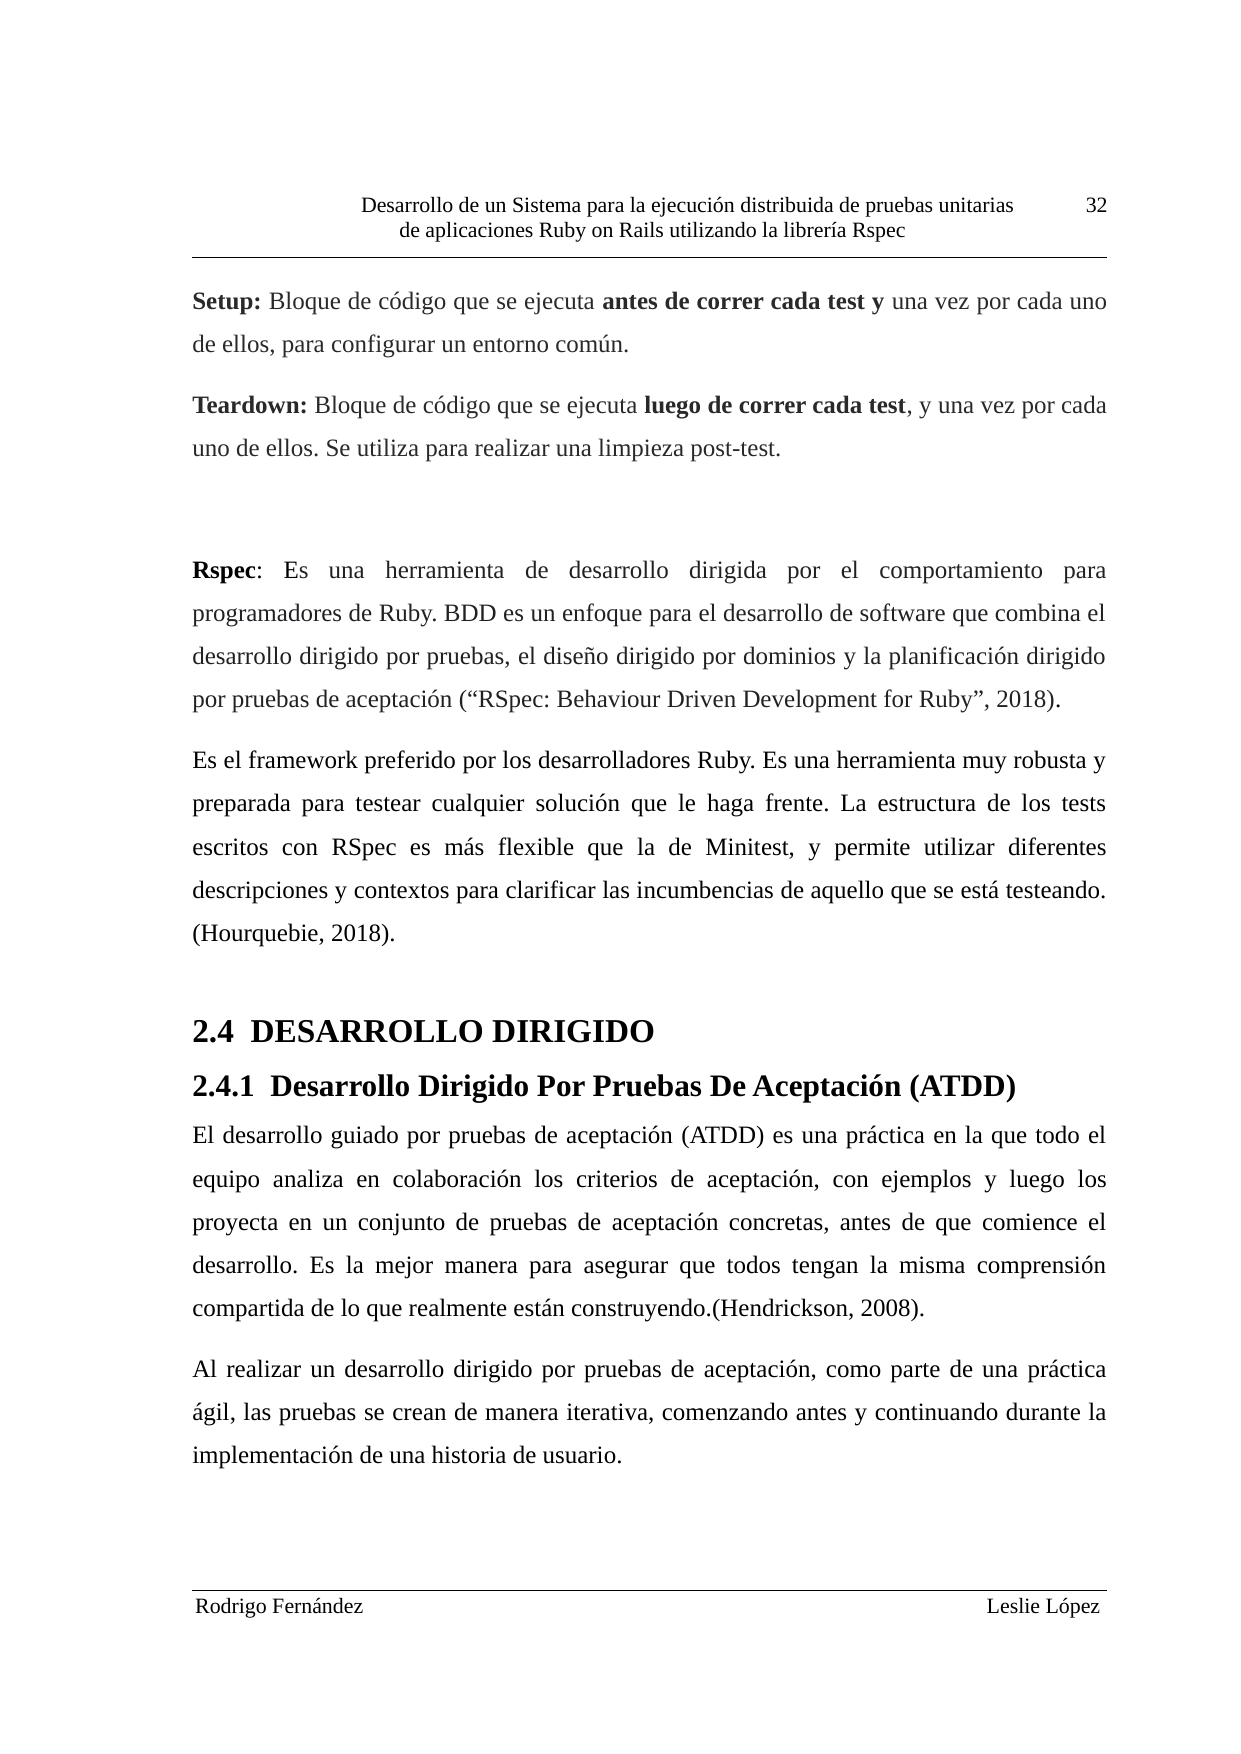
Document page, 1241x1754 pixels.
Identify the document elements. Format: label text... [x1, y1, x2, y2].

list Teardown: Bloque de código que se ejecuta luego de correr cada test, y una vez por cada uno de ellos. Se utiliza para realizar una limpieza post-test. [192, 390, 1107, 462]
list Setup: Bloque de código que se ejecuta antes de correr cada test y una vez por cada uno de ellos, para configurar un entorno común. [192, 286, 1107, 358]
subtitle Desarrollo dirigido por pruebas de aceptación (ATDD) [192, 1067, 1107, 1103]
text Al realizar un desarrollo dirigido por pruebas de aceptación, como parte de una práctica ágil, las pruebas se crean de manera iterativa, comenzando antes y continuando durante la implementación de una historia de usuario. [192, 1354, 1107, 1469]
list Es el framework preferido por los desarrolladores Ruby. Es una herramienta muy robusta y preparada para testear cualquier solución que le haga frente. La estructura de los tests escritos con RSpec es más flexible que la de Minitest, y permite utilizar diferentes descripciones y contextos para clarificar las incumbencias de aquello que se está testeando.(Hourquebie, 2018). [192, 745, 1107, 947]
list Rspec: Es una herramienta de desarrollo dirigida por el comportamiento para programadores de Ruby. BDD es un enfoque para el desarrollo de software que combina el desarrollo dirigido por pruebas, el diseño dirigido por dominios y la planificación dirigido por pruebas de aceptación (“RSpec: Behaviour Driven Development for Ruby”, 2018). [192, 555, 1107, 713]
subtitle Desarrollo dirigido [192, 1011, 1107, 1049]
text El desarrollo guiado por pruebas de aceptación (ATDD) es una práctica en la que todo el equipo analiza en colaboración los criterios de aceptación, con ejemplos y luego los proyecta en un conjunto de pruebas de aceptación concretas, antes de que comience el desarrollo. Es la mejor manera para asegurar que todos tengan la misma comprensión compartida de lo que realmente están construyendo.(Hendrickson, 2008). [192, 1121, 1107, 1322]
